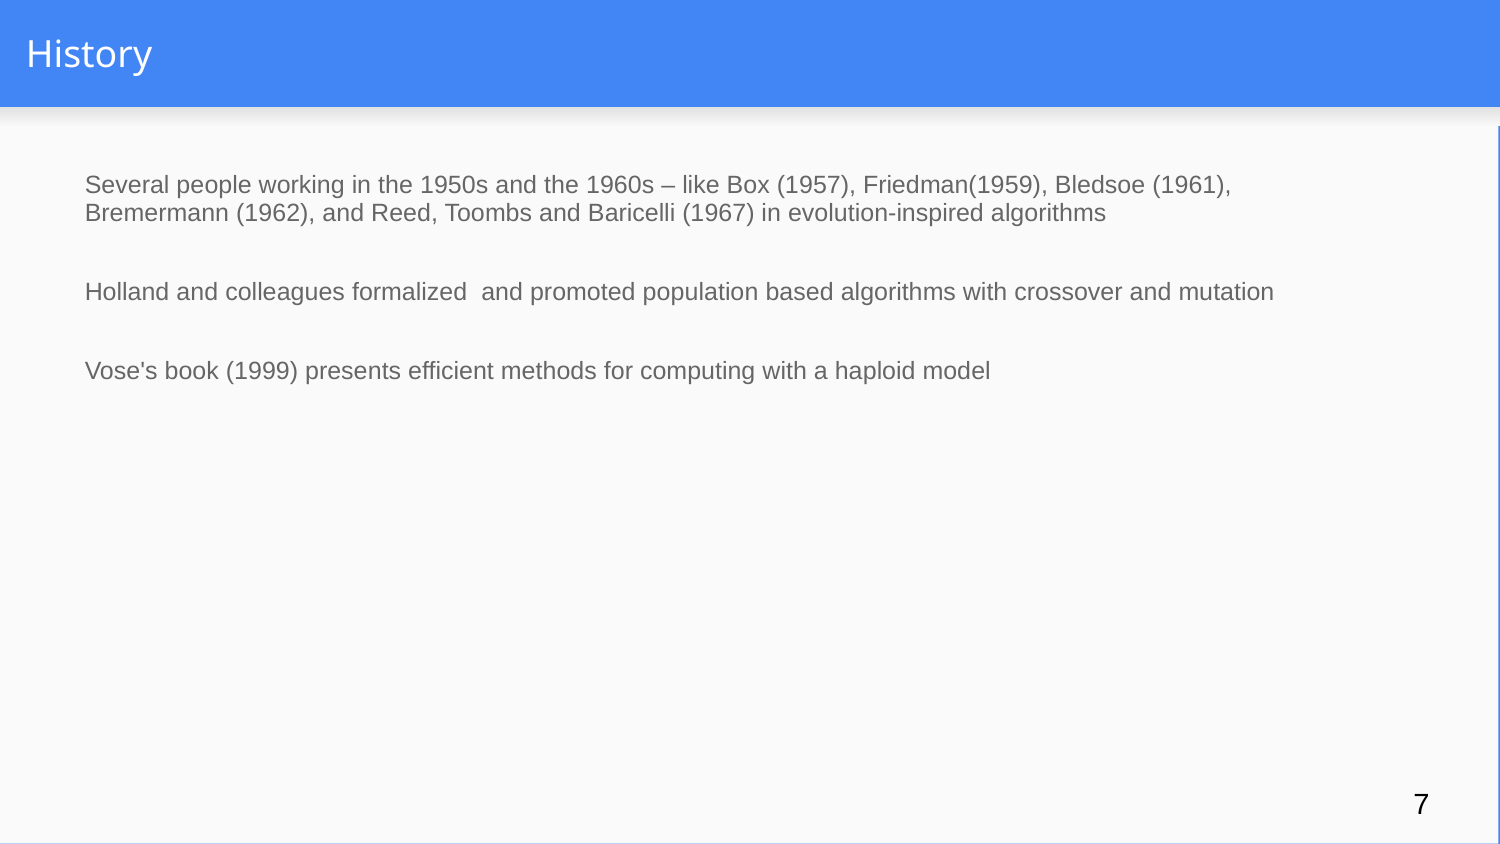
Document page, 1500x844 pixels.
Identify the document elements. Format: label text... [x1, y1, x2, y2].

list Several people working in the 1950s and the 1960s – like Box (1957), Friedman(1959), Bledsoe (1961), Bremermann (1962), and Reed, Toombs and Baricelli (1967) in evolution-inspired algorithms Holland and colleagues formalized and promoted population based algorithms with crossover and mutation Vose's book (1999) presents efficient methods for computing with a haploid model [13, 170, 1364, 661]
title History [25, 3, 1474, 103]
